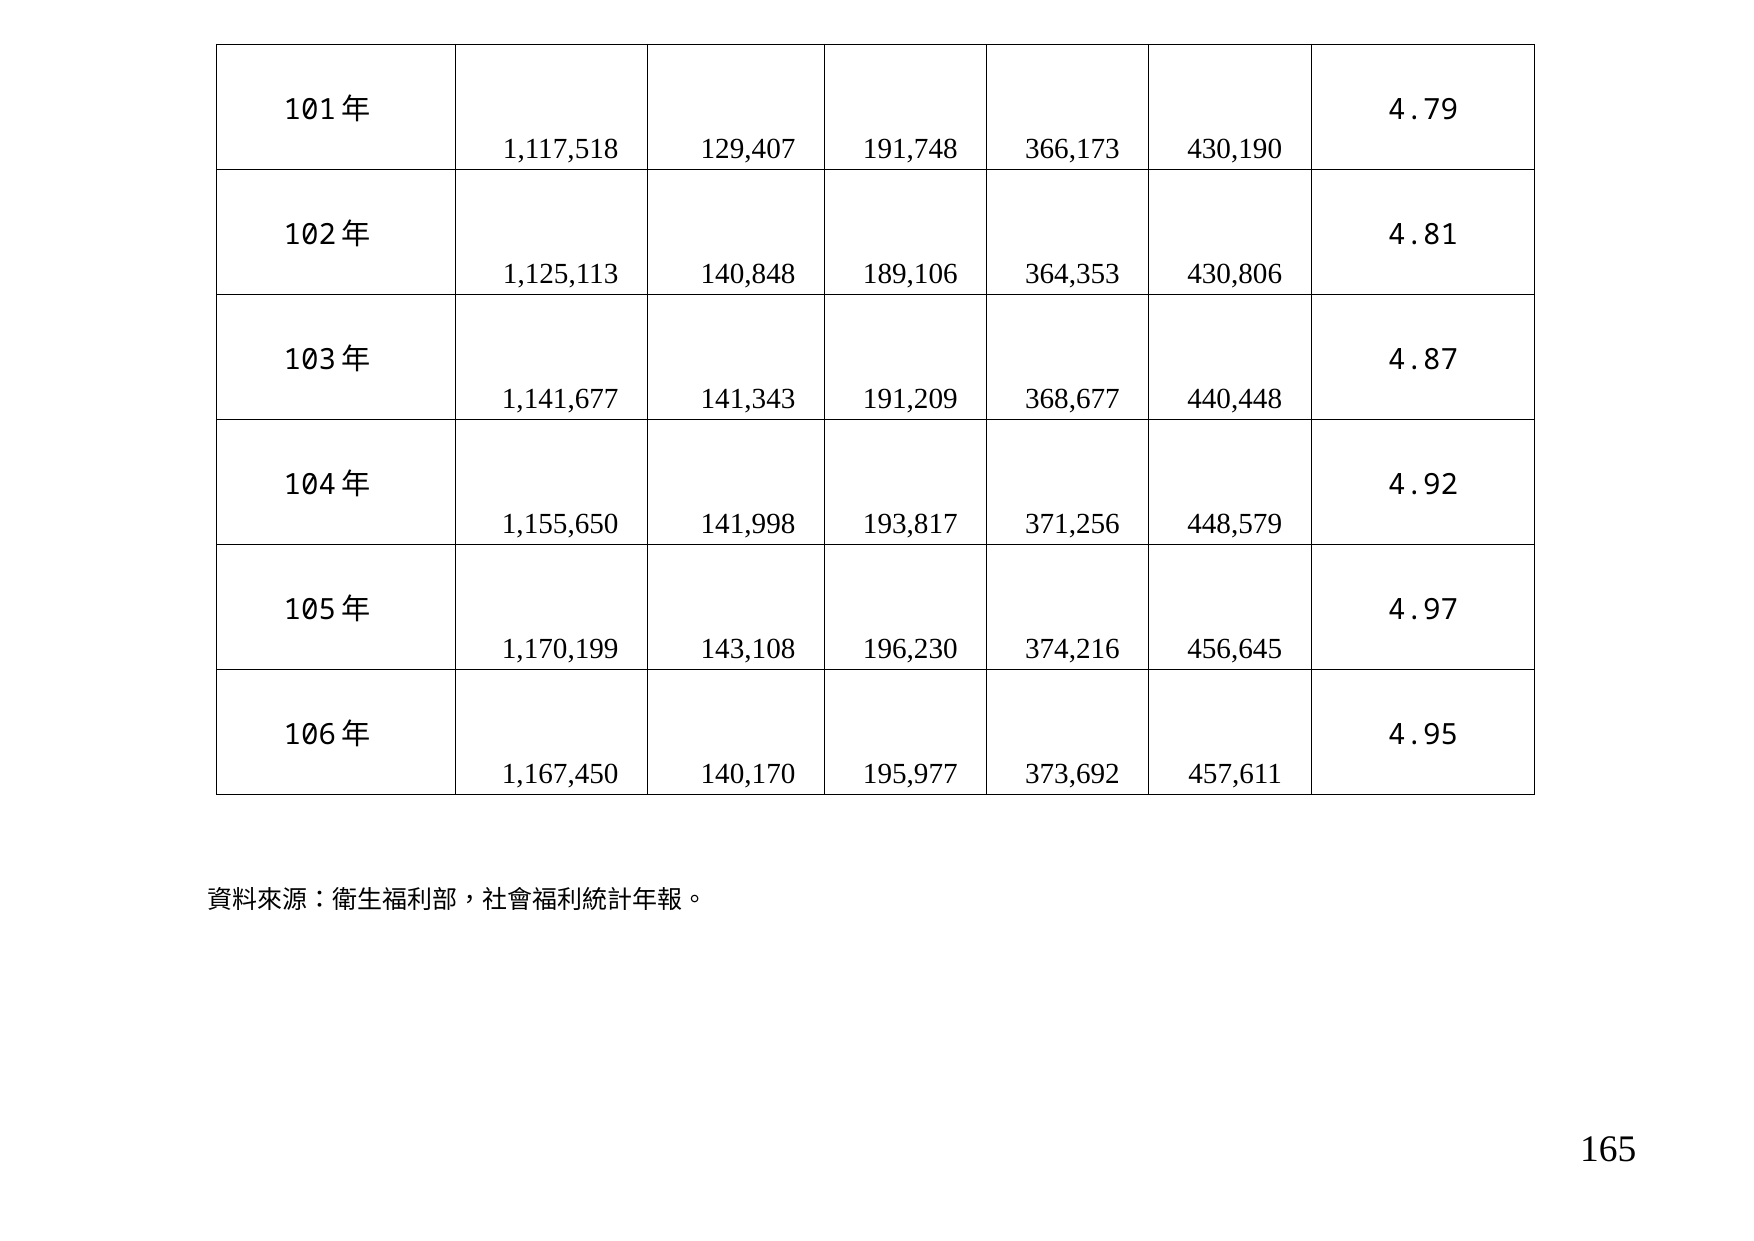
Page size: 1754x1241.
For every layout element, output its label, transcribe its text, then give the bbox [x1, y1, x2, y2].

table_cell 374,216 [987, 545, 1148, 669]
table_cell 105年 [217, 545, 455, 669]
table_cell 4.95 [1312, 670, 1534, 794]
table_cell 4.97 [1312, 545, 1534, 669]
table_cell 143,108 [648, 545, 824, 669]
table_cell 104年 [217, 420, 455, 544]
table_cell 440,448 [1149, 295, 1311, 419]
table_cell 373,692 [987, 670, 1148, 794]
table_cell 1,125,113 [456, 170, 647, 294]
table_cell 102年 [217, 170, 455, 294]
table_cell 368,677 [987, 295, 1148, 419]
table_cell 101年 [217, 45, 455, 169]
table_cell 1,155,650 [456, 420, 647, 544]
table_cell 141,998 [648, 420, 824, 544]
table_cell 456,645 [1149, 545, 1311, 669]
table_cell 457,611 [1149, 670, 1311, 794]
table_cell 448,579 [1149, 420, 1311, 544]
table_cell 129,407 [648, 45, 824, 169]
table_cell 366,173 [987, 45, 1148, 169]
table_cell 4.81 [1312, 170, 1534, 294]
table_cell 141,343 [648, 295, 824, 419]
table_cell 140,848 [648, 170, 824, 294]
text 資料來源：衛生福利部，社會福利統計年報。 [162, 856, 1636, 919]
table_cell 1,170,199 [456, 545, 647, 669]
table_cell 193,817 [825, 420, 986, 544]
table_cell 140,170 [648, 670, 824, 794]
table_cell 1,117,518 [456, 45, 647, 169]
table_cell 106年 [217, 670, 455, 794]
table_cell 364,353 [987, 170, 1148, 294]
table_cell 4.79 [1312, 45, 1534, 169]
table_cell 1,167,450 [456, 670, 647, 794]
table_cell 191,209 [825, 295, 986, 419]
table_cell 430,190 [1149, 45, 1311, 169]
table_cell 371,256 [987, 420, 1148, 544]
table_cell 196,230 [825, 545, 986, 669]
table_cell 430,806 [1149, 170, 1311, 294]
table_cell 191,748 [825, 45, 986, 169]
table_cell 195,977 [825, 670, 986, 794]
table_cell 189,106 [825, 170, 986, 294]
table_cell 1,141,677 [456, 295, 647, 419]
table_cell 103年 [217, 295, 455, 419]
table_cell 4.92 [1312, 420, 1534, 544]
table_cell 4.87 [1312, 295, 1534, 419]
